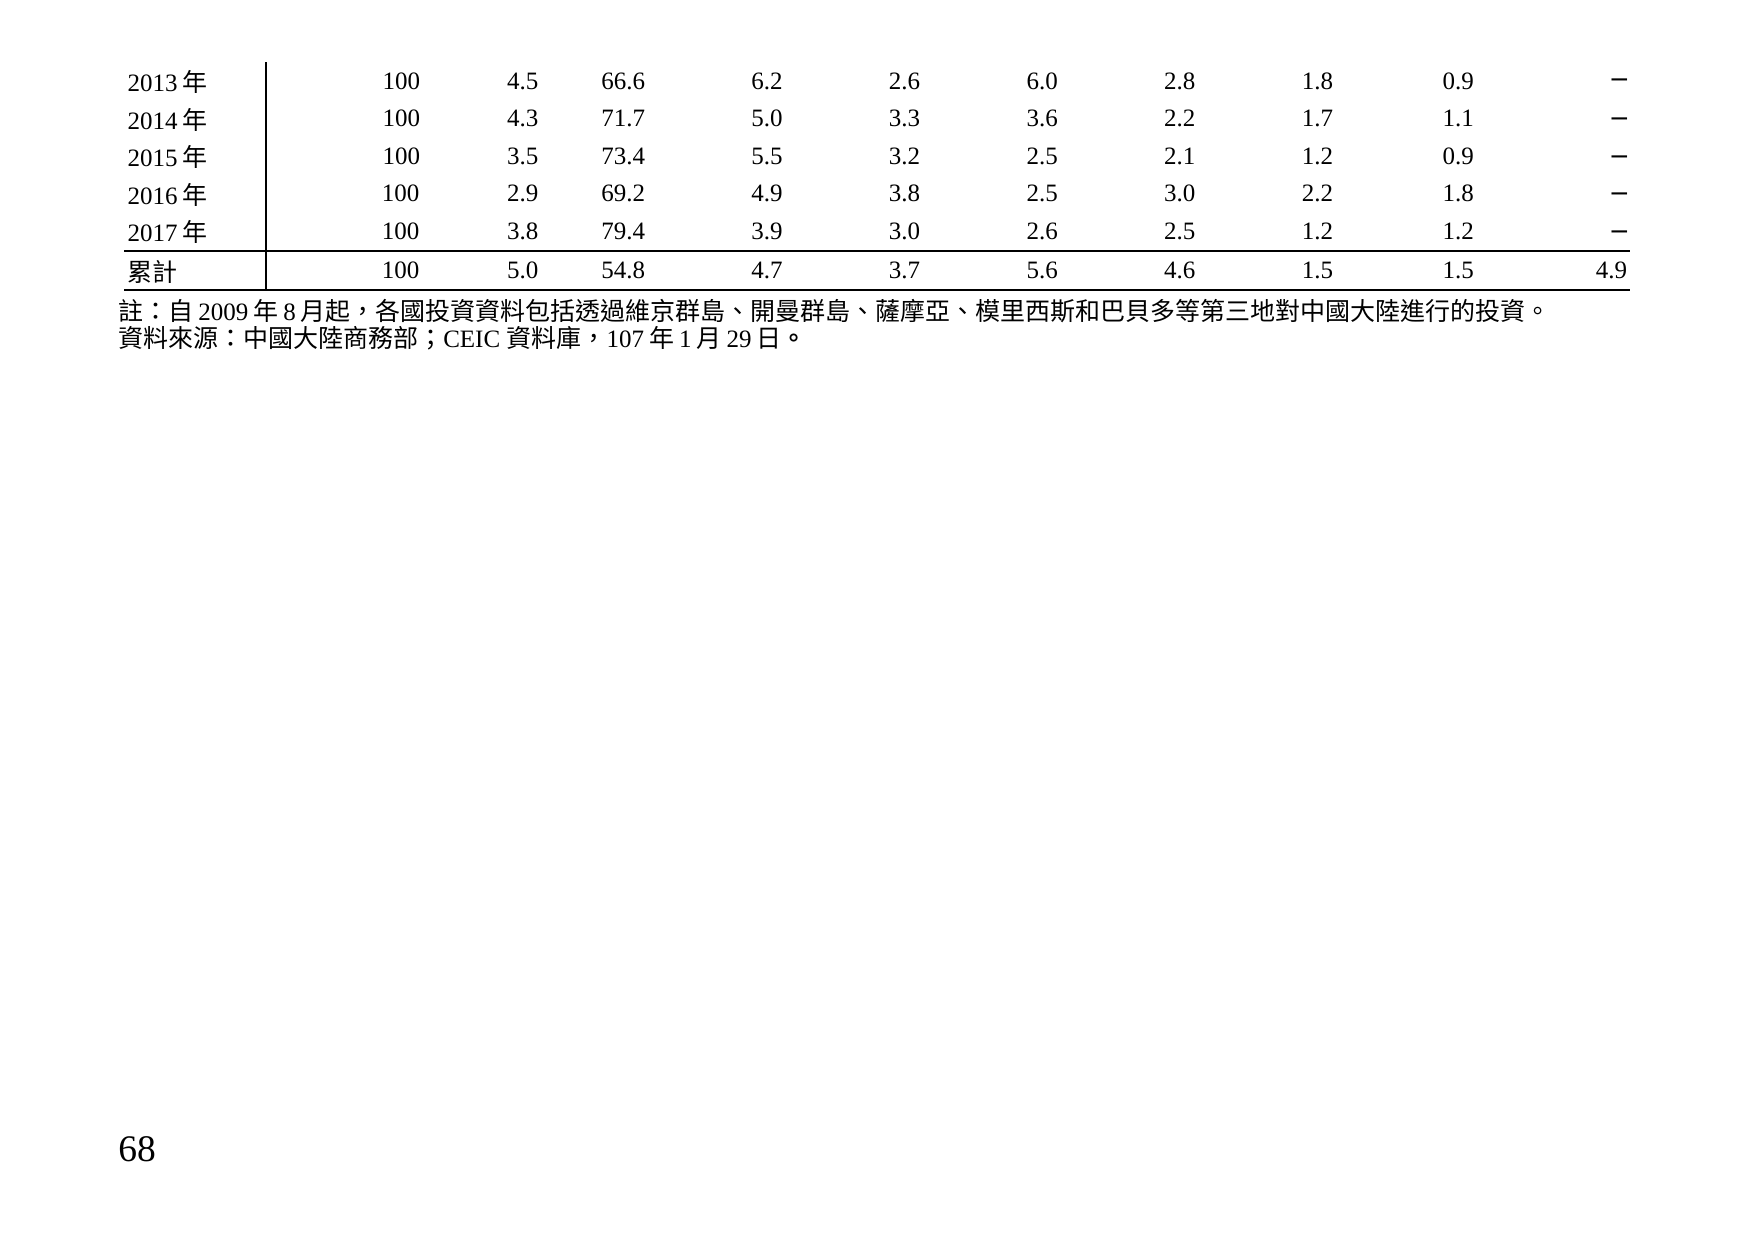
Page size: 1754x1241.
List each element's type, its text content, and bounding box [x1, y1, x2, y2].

table_cell 3.5 [434, 137, 541, 174]
table_cell ─ [1476, 100, 1629, 137]
table_cell 100 [267, 212, 434, 249]
table_cell 2.6 [923, 212, 1060, 249]
table_cell 2016年 [124, 175, 265, 212]
table_cell 3.2 [785, 137, 923, 174]
table_cell 2014年 [124, 100, 265, 137]
table_cell 3.3 [785, 100, 923, 137]
table_cell 100 [267, 100, 434, 137]
table_cell 1.2 [1198, 137, 1336, 174]
table_cell 0.9 [1336, 137, 1476, 174]
table_cell 54.8 [541, 252, 648, 289]
table_cell 5.0 [648, 100, 785, 137]
table_cell 2017年 [124, 212, 265, 249]
table_cell 100 [267, 175, 434, 212]
table_cell ─ [1476, 175, 1629, 212]
table_cell 1.5 [1336, 252, 1476, 289]
table_cell 2.1 [1060, 137, 1198, 174]
table_cell 73.4 [541, 137, 648, 174]
table_cell 100 [267, 62, 434, 99]
table_cell 1.7 [1198, 100, 1336, 137]
table_cell 4.5 [434, 62, 541, 99]
table_cell 2.2 [1060, 100, 1198, 137]
table_cell 4.7 [648, 252, 785, 289]
table_cell 1.2 [1198, 212, 1336, 249]
table_cell 5.6 [923, 252, 1060, 289]
table_cell 1.8 [1198, 62, 1336, 99]
table_cell 2.5 [923, 175, 1060, 212]
table_cell 3.9 [648, 212, 785, 249]
table_cell 3.8 [785, 175, 923, 212]
table_cell 66.6 [541, 62, 648, 99]
table_cell ─ [1476, 137, 1629, 174]
table_cell 3.0 [785, 212, 923, 249]
table_cell 4.6 [1060, 252, 1198, 289]
table_cell 2.9 [434, 175, 541, 212]
table_cell 79.4 [541, 212, 648, 249]
table_cell 100 [267, 137, 434, 174]
table_cell 2015年 [124, 137, 265, 174]
table_cell 1.2 [1336, 212, 1476, 249]
table_cell 4.3 [434, 100, 541, 137]
text 資料來源：中國大陸商務部；CEIC 資料庫，107年1月29日。 [118, 327, 1636, 352]
table_cell 累計 [124, 252, 265, 289]
table_cell ─ [1476, 212, 1629, 249]
table_cell 3.0 [1060, 175, 1198, 212]
table_cell 69.2 [541, 175, 648, 212]
table_cell 4.9 [648, 175, 785, 212]
table_cell 1.1 [1336, 100, 1476, 137]
text 註：自2009年8月起，各國投資資料包括透過維京群島、開曼群島、薩摩亞、模里西斯和巴貝多等第三地對中國大陸進行的投資。 [118, 291, 1636, 327]
table_cell 2013年 [124, 62, 265, 99]
table_cell 5.5 [648, 137, 785, 174]
table_cell 6.0 [923, 62, 1060, 99]
table_cell 71.7 [541, 100, 648, 137]
table_cell 0.9 [1336, 62, 1476, 99]
table_cell 1.8 [1336, 175, 1476, 212]
table_cell 2.5 [1060, 212, 1198, 249]
table_cell 2.8 [1060, 62, 1198, 99]
table_cell 5.0 [434, 252, 541, 289]
table_cell ─ [1476, 62, 1629, 99]
table_cell 2.2 [1198, 175, 1336, 212]
table_cell 3.7 [785, 252, 923, 289]
table_cell 3.8 [434, 212, 541, 249]
table_cell 4.9 [1476, 252, 1629, 289]
table_cell 2.5 [923, 137, 1060, 174]
table_cell 2.6 [785, 62, 923, 99]
table_cell 1.5 [1198, 252, 1336, 289]
table_cell 3.6 [923, 100, 1060, 137]
table_cell 6.2 [648, 62, 785, 99]
table_cell 100 [267, 252, 434, 289]
